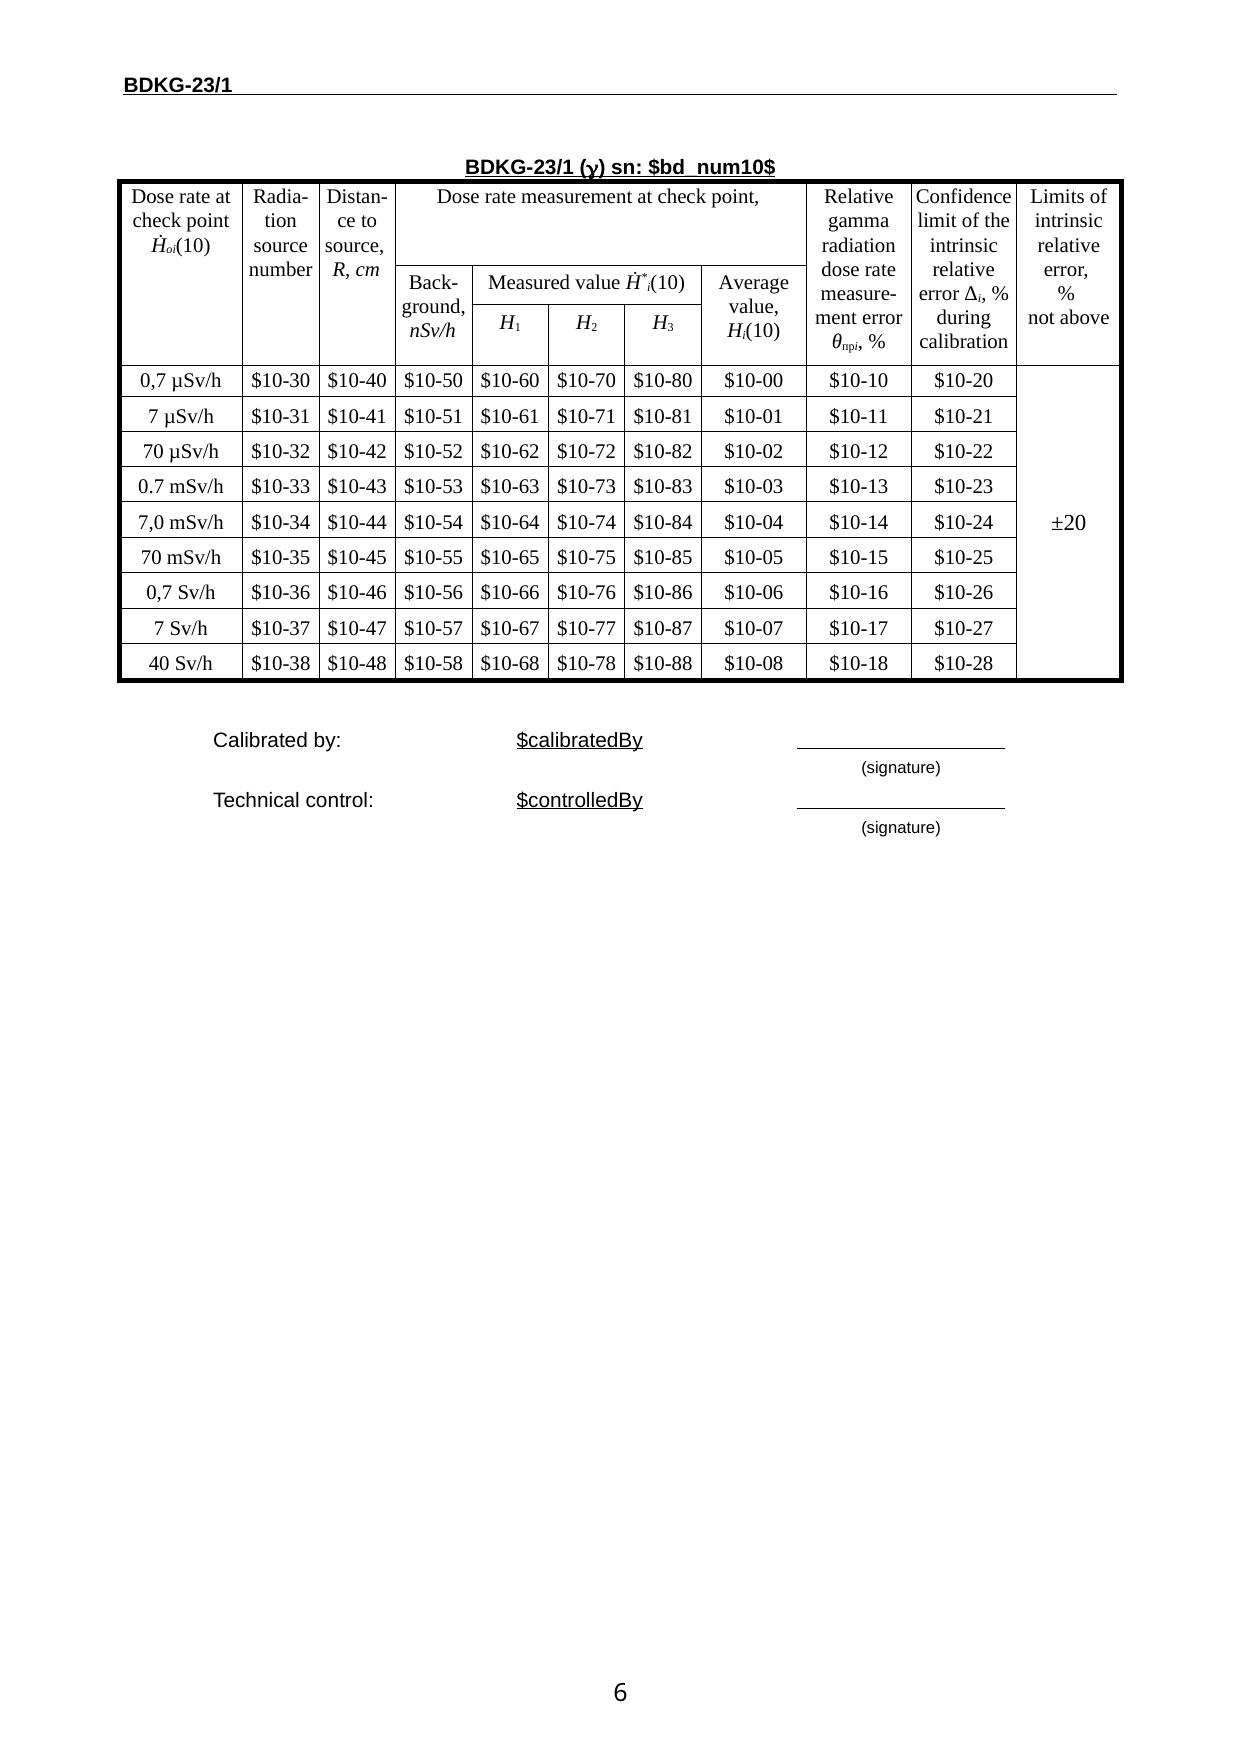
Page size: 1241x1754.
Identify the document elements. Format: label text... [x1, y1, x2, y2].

table_cell $10-18 [807, 644, 911, 678]
table_cell $10-26 [912, 573, 1016, 607]
table_cell $10-68 [473, 644, 548, 678]
table_cell $10-51 [396, 397, 472, 431]
table_cell $10-32 [243, 432, 319, 466]
table_cell $10-61 [473, 397, 548, 431]
table_cell $10-45 [320, 538, 395, 572]
table_cell $10-50 [396, 366, 472, 396]
table_cell $10-48 [320, 644, 395, 678]
table_cell Average value, Hi(10) [702, 266, 806, 365]
table_cell $10-42 [320, 432, 395, 466]
table_cell Back-ground, nSv/h [396, 266, 472, 365]
table_cell Limits of intrinsic relative error, % not above [1017, 184, 1119, 365]
table_cell $10-60 [473, 366, 548, 396]
table_cell $10-54 [396, 502, 472, 537]
table_cell (signature) [771, 815, 1030, 844]
table_cell 70 mSv/h [122, 538, 242, 572]
table_cell $10-55 [396, 538, 472, 572]
table_cell $10-66 [473, 573, 548, 607]
table_cell 0.7 mSv/h [122, 467, 242, 501]
table_cell $10-41 [320, 397, 395, 431]
table_cell $10-12 [807, 432, 911, 466]
table_cell $10-71 [549, 397, 624, 431]
table_cell $10-04 [702, 502, 806, 537]
table_cell $10-25 [912, 538, 1016, 572]
table_cell $10-44 [320, 502, 395, 537]
table_cell $10-34 [243, 502, 319, 537]
table_cell $10-78 [549, 644, 624, 678]
table_cell $10-00 [702, 366, 806, 396]
table_cell 0,7 µSv/h [122, 366, 242, 396]
table_cell $10-23 [912, 467, 1016, 501]
table_cell Relative gamma radiation dose rate measure-ment error θпрi, % [807, 184, 911, 365]
table_cell Technical control: [210, 785, 513, 814]
table_cell 7,0 mSv/h [122, 502, 242, 537]
table_cell $10-22 [912, 432, 1016, 466]
table_cell $10-72 [549, 432, 624, 466]
table_cell (signature) [771, 755, 1030, 784]
table_cell $10-46 [320, 573, 395, 607]
table_cell $10-08 [702, 644, 806, 678]
table_cell $10-33 [243, 467, 319, 501]
table_header BDKG-23/1 (γ) sn: $bd_num10$ [119, 133, 1121, 179]
table_cell [771, 785, 1030, 814]
table_cell $10-36 [243, 573, 319, 607]
table_header $calibratedBy [514, 725, 771, 754]
table_cell $10-84 [625, 502, 701, 537]
table_cell $10-35 [243, 538, 319, 572]
table_cell 0,7 Sv/h [122, 573, 242, 607]
table_cell $10-87 [625, 609, 701, 643]
table_cell $10-76 [549, 573, 624, 607]
table_cell $10-15 [807, 538, 911, 572]
table_cell $10-24 [912, 502, 1016, 537]
table_cell $10-85 [625, 538, 701, 572]
table_cell $10-05 [702, 538, 806, 572]
table_cell $10-83 [625, 467, 701, 501]
table_cell $10-70 [549, 366, 624, 396]
table_cell 7 µSv/h [122, 397, 242, 431]
table_cell H3 [625, 305, 701, 365]
table_cell $10-07 [702, 609, 806, 643]
table_cell $10-21 [912, 397, 1016, 431]
table_cell Distan-ce to source, R, сm [320, 184, 395, 365]
table_header Calibrated by: [210, 725, 513, 754]
table_cell Confidence limit of the intrinsic relative error Δi, % during calibration [912, 184, 1016, 365]
table_cell $10-82 [625, 432, 701, 466]
table_cell $10-80 [625, 366, 701, 396]
table_cell Radia-tion source number [243, 184, 319, 365]
table_cell $10-47 [320, 609, 395, 643]
table_cell $10-56 [396, 573, 472, 607]
table_cell $10-64 [473, 502, 548, 537]
table_cell $10-88 [625, 644, 701, 678]
table_cell 7 Sv/h [122, 609, 242, 643]
table_cell 40 Sv/h [122, 644, 242, 678]
table_cell $10-77 [549, 609, 624, 643]
table_cell $10-73 [549, 467, 624, 501]
table_cell $10-30 [243, 366, 319, 396]
table_cell $10-01 [702, 397, 806, 431]
table_cell $10-02 [702, 432, 806, 466]
table_cell H1 [473, 305, 548, 365]
table_cell Dose rate at check point Ḣoi(10) [122, 184, 242, 365]
table_cell $10-65 [473, 538, 548, 572]
table_cell $10-58 [396, 644, 472, 678]
table_cell [210, 815, 513, 844]
table_cell $10-31 [243, 397, 319, 431]
table_cell $10-57 [396, 609, 472, 643]
table_cell $10-74 [549, 502, 624, 537]
table_cell $10-53 [396, 467, 472, 501]
table_cell $10-27 [912, 609, 1016, 643]
table_cell $10-03 [702, 467, 806, 501]
table_cell $10-16 [807, 573, 911, 607]
table_cell $10-10 [807, 366, 911, 396]
table_cell $10-81 [625, 397, 701, 431]
table_cell [514, 755, 771, 784]
table_cell $10-14 [807, 502, 911, 537]
table_cell $10-20 [912, 366, 1016, 396]
table_cell $10-43 [320, 467, 395, 501]
table_cell $10-11 [807, 397, 911, 431]
table_cell Dose rate measurement at check point, [396, 184, 806, 265]
table_cell ±20 [1017, 366, 1119, 678]
table_cell $10-28 [912, 644, 1016, 678]
table_cell [210, 755, 513, 784]
table_cell 70 µSv/h [122, 432, 242, 466]
table_cell $10-52 [396, 432, 472, 466]
table_cell H2 [549, 305, 624, 365]
table_cell $10-40 [320, 366, 395, 396]
table_cell $controlledBy [514, 785, 771, 814]
table_cell $10-86 [625, 573, 701, 607]
table_header [771, 725, 1030, 754]
table_cell $10-63 [473, 467, 548, 501]
table_cell $10-62 [473, 432, 548, 466]
table_cell $10-75 [549, 538, 624, 572]
table_cell $10-13 [807, 467, 911, 501]
table_cell $10-67 [473, 609, 548, 643]
table_cell [514, 815, 771, 844]
table_cell $10-37 [243, 609, 319, 643]
table_cell Measured value Ḣ*i(10) [473, 266, 701, 304]
table_cell $10-06 [702, 573, 806, 607]
table_cell $10-17 [807, 609, 911, 643]
table_cell $10-38 [243, 644, 319, 678]
